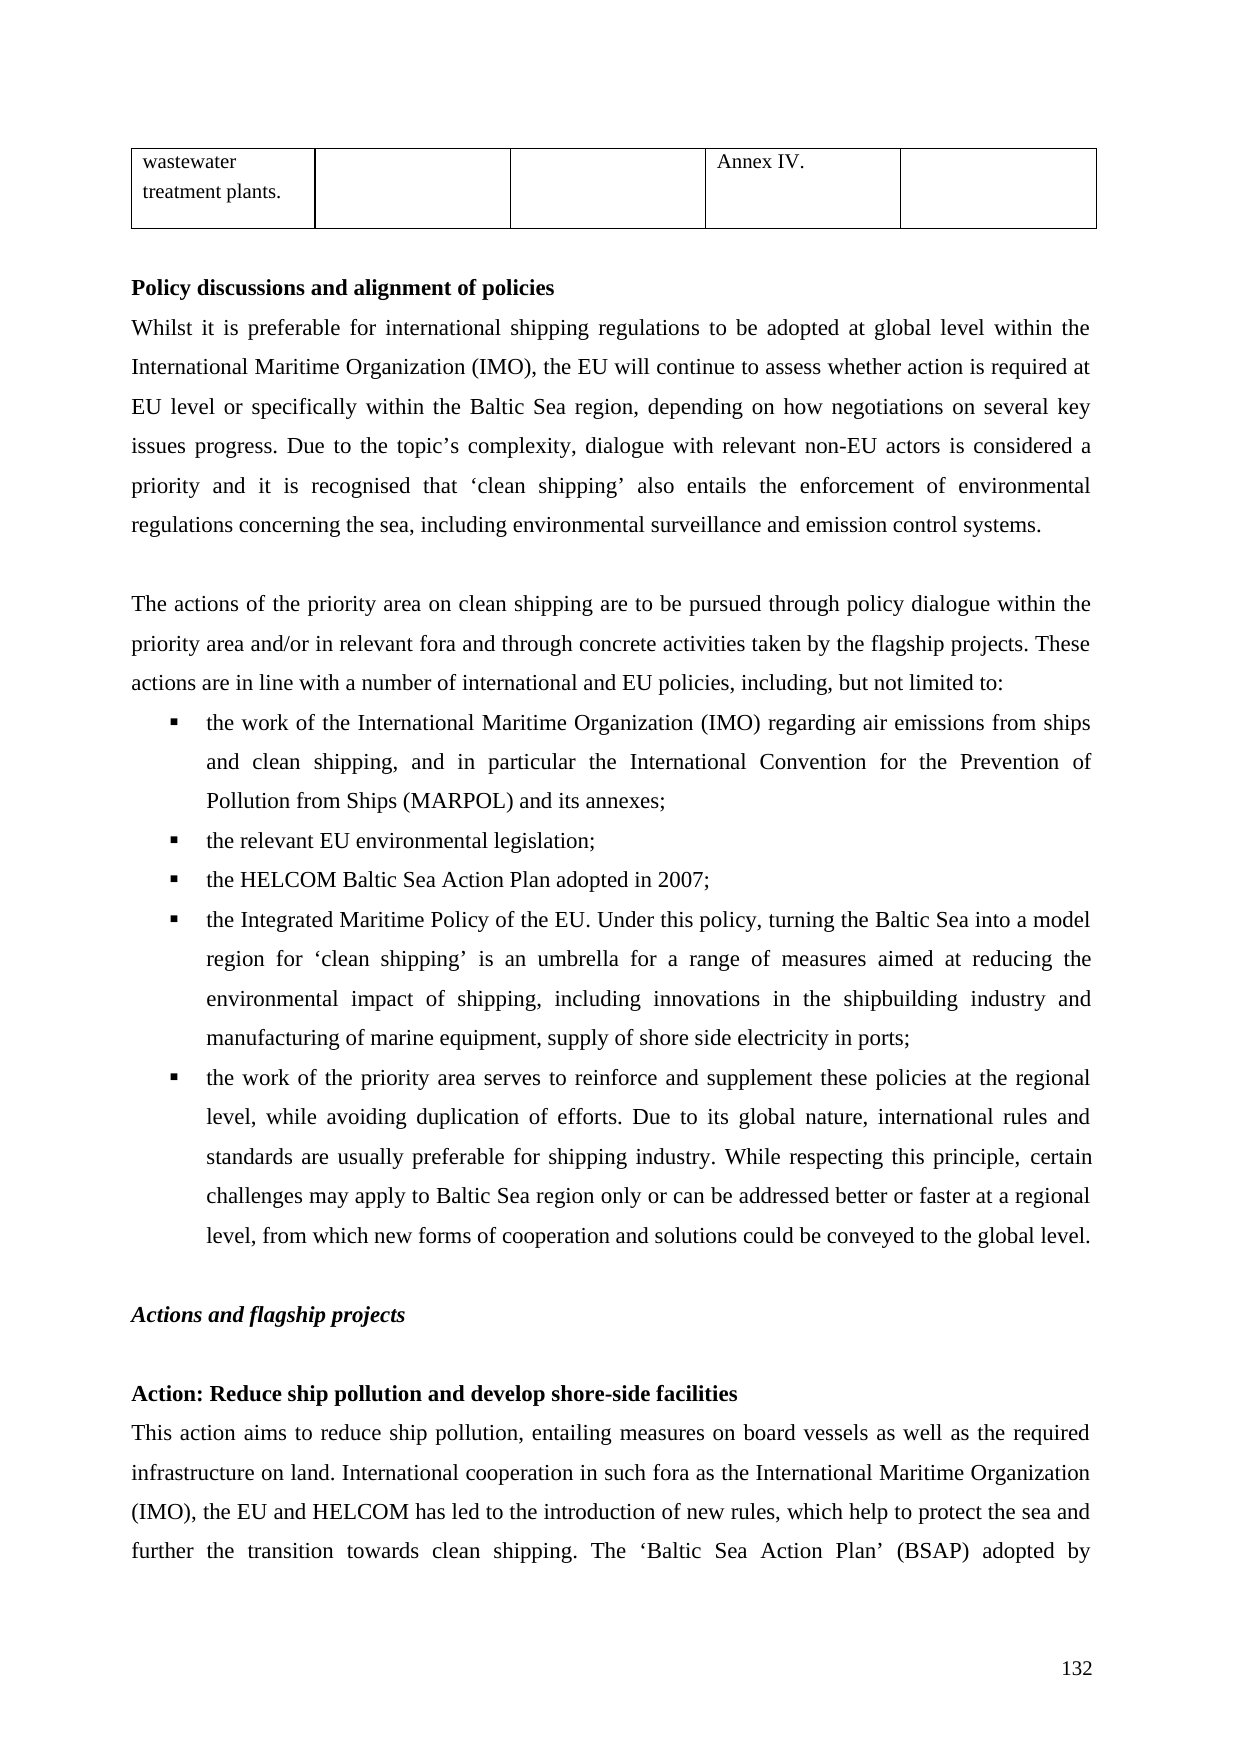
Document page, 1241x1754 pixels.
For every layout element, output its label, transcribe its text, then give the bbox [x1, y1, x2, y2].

list the Integrated Maritime Policy of the EU. Under this policy, turning the Baltic Sea into a model region for ‘clean shipping’ is an umbrella for a range of measures aimed at reducing the environmental impact of shipping, including innovations in the shipbuilding industry and manufacturing of marine equipment, supply of shore side electricity in ports; [169, 906, 1092, 1051]
text Actions and flagship projects [131, 1301, 1092, 1327]
list the work of the International Maritime Organization (IMO) regarding air emissions from ships and clean shipping, and in particular the International Convention for the Prevention of Pollution from Ships (MARPOL) and its annexes; [169, 708, 1092, 814]
list the relevant EU environmental legislation; [169, 827, 1092, 853]
table_cell Annex IV. [706, 149, 900, 228]
text Whilst it is preferable for international shipping regulations to be adopted at global level within the International Maritime Organization (IMO), the EU will continue to assess whether action is required at EU level or specifically within the Baltic Sea region, depending on how negotiations on several key issues progress. Due to the topic’s complexity, dialogue with relevant non-EU actors is considered a priority and it is recognised that ‘clean shipping’ also entails the enforcement of environmental regulations concerning the sea, including environmental surveillance and emission control systems. [131, 314, 1092, 537]
text The actions of the priority area on clean shipping are to be pursued through policy dialogue within the priority area and/or in relevant fora and through concrete activities taken by the flagship projects. These actions are in line with a number of international and EU policies, including, but not limited to: [131, 590, 1092, 695]
table_cell [901, 149, 1096, 228]
list the HELCOM Baltic Sea Action Plan adopted in 2007; [169, 866, 1092, 893]
table_cell wastewater treatment plants. [132, 149, 314, 228]
table_cell [316, 149, 510, 228]
table_cell [511, 149, 705, 228]
text Action: Reduce ship pollution and develop shore-side facilities [131, 1380, 1092, 1406]
text Policy discussions and alignment of policies [131, 274, 1092, 301]
text This action aims to reduce ship pollution, entailing measures on board vessels as well as the required infrastructure on land. International cooperation in such fora as the International Maritime Organization (IMO), the EU and HELCOM has led to the introduction of new rules, which help to protect the sea and further the transition towards clean shipping. The ‘Baltic Sea Action Plan’ (BSAP) adopted by [131, 1419, 1092, 1564]
list the work of the priority area serves to reinforce and supplement these policies at the regional level, while avoiding duplication of efforts. Due to its global nature, international rules and standards are usually preferable for shipping industry. While respecting this principle, certain challenges may apply to Baltic Sea region only or can be addressed better or faster at a regional level, from which new forms of cooperation and solutions could be conveyed to the global level. [169, 1064, 1092, 1248]
